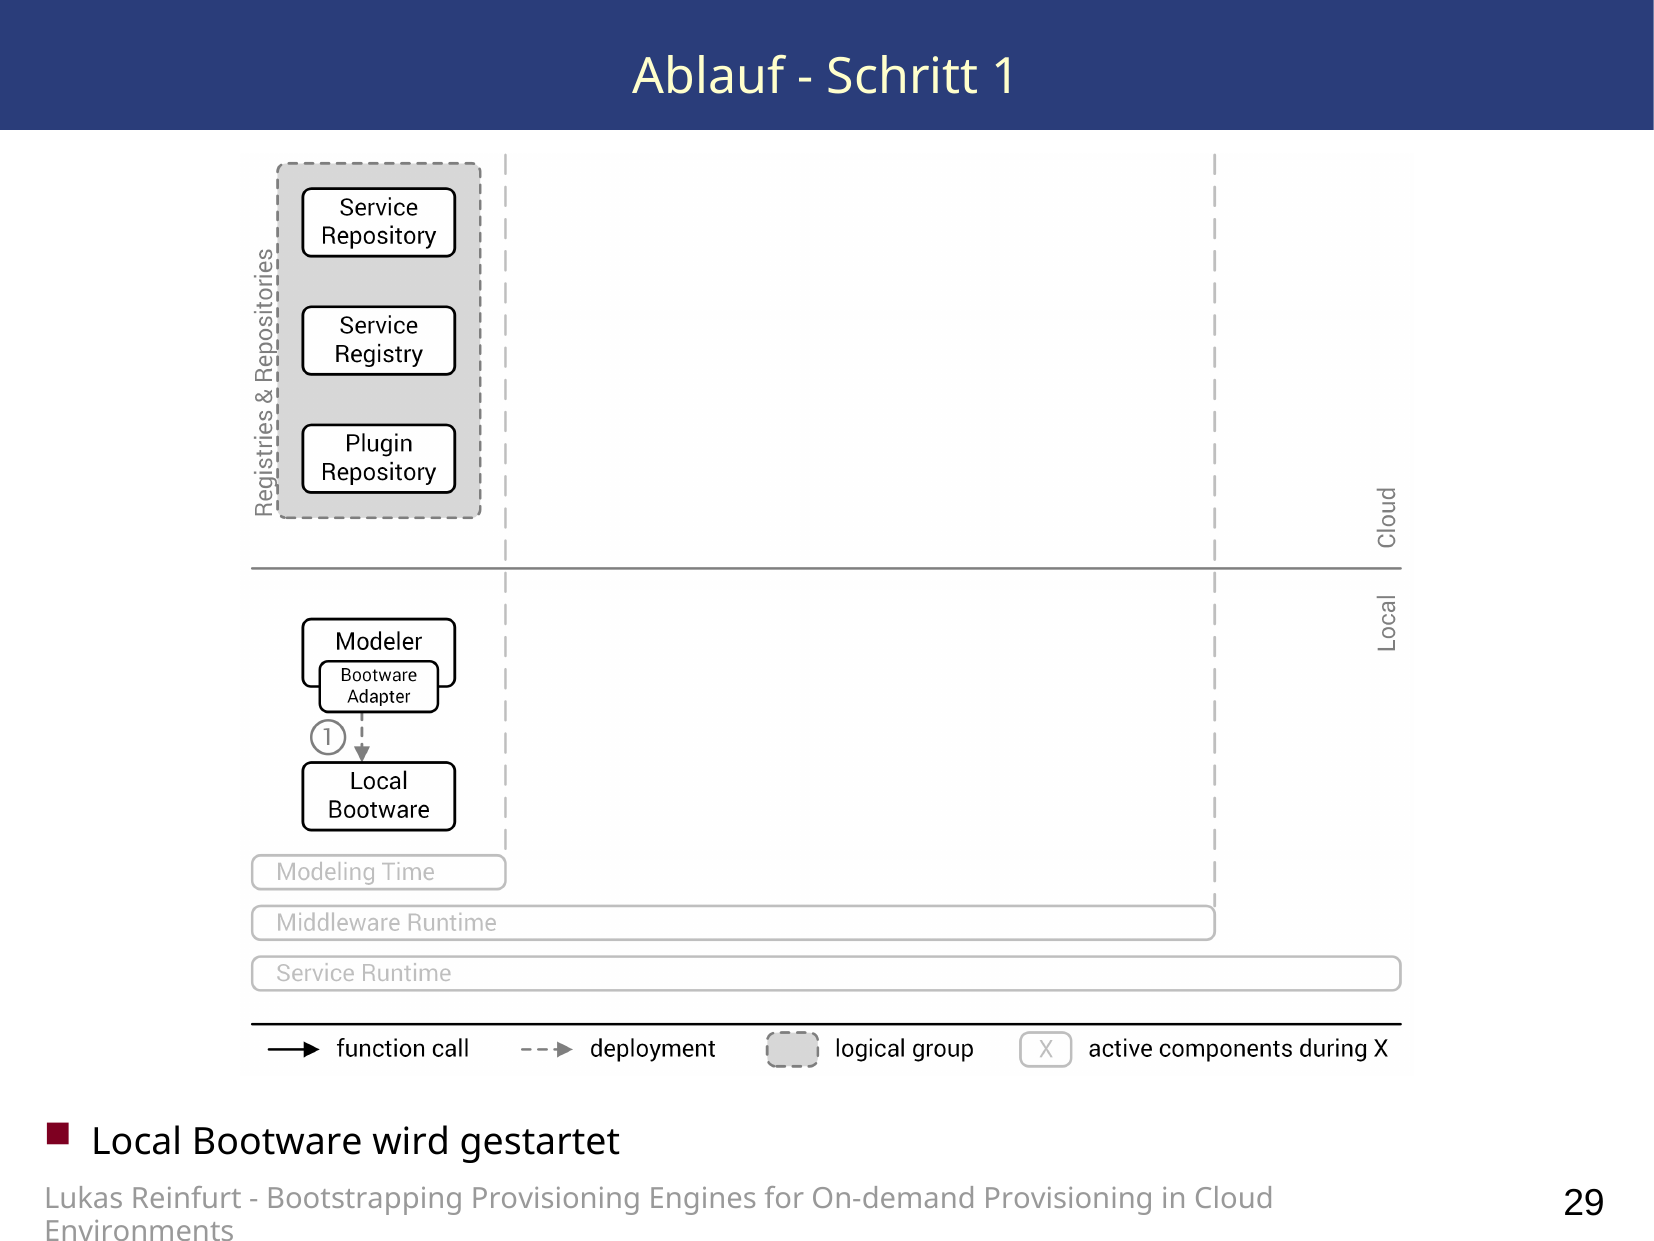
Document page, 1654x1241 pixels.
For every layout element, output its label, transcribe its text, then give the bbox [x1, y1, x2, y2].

title Ablauf - Schritt 1 [47, 23, 1607, 119]
text_box Local Bootware wird gestartet [29, 1095, 1605, 1156]
picture [240, 153, 1414, 1077]
